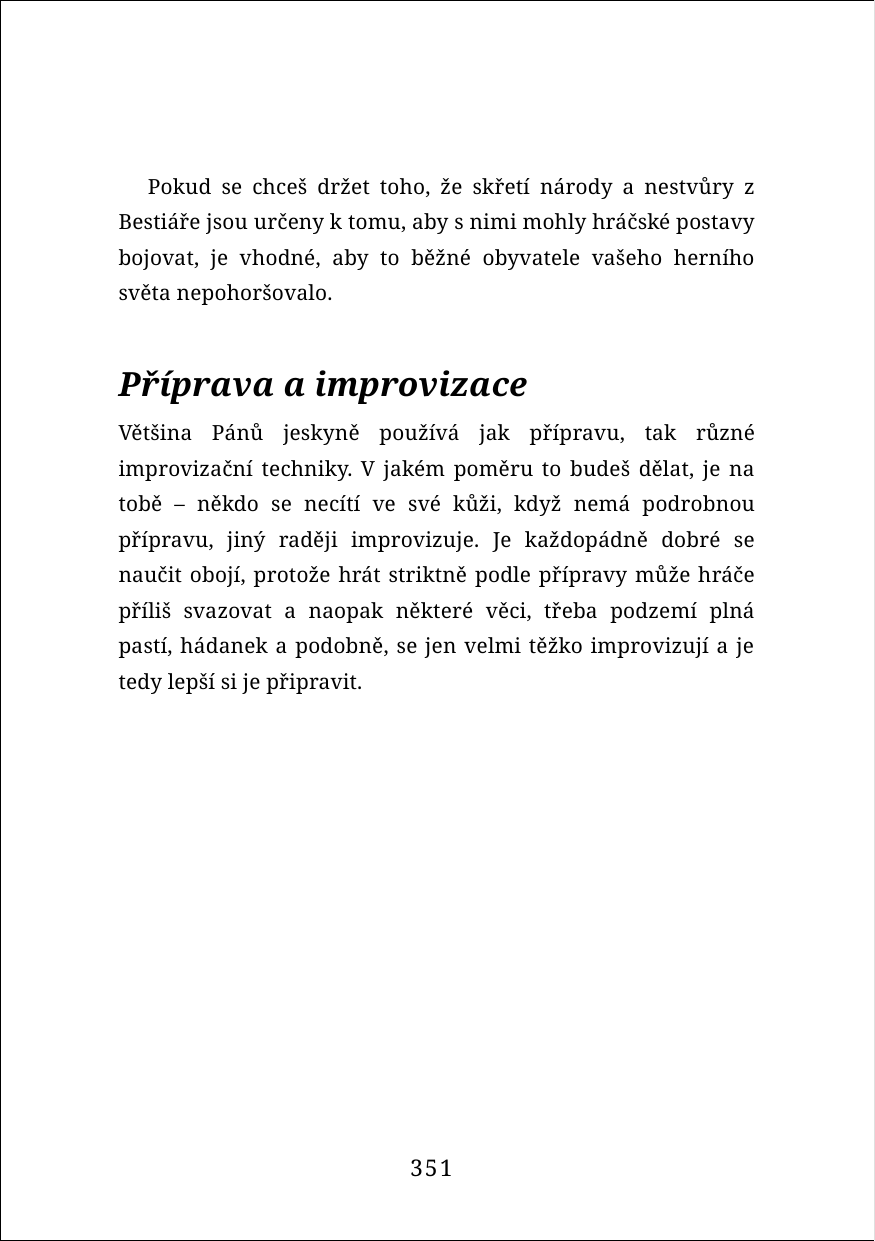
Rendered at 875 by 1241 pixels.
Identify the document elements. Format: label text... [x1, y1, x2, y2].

text Pokud se chceš držet toho, že skřetí národy a nestvůry z Bestiáře jsou určeny k tomu, aby s nimi mohly hráčské postavy bojovat, je vhodné, aby to běžné obyvatele vašeho herního světa nepohoršovalo. [118, 172, 756, 307]
text Většina Pánů jeskyně používá jak přípravu, tak různé improvizační techniky. V jakém poměru to budeš dělat, je na tobě – někdo se necítí ve své kůži, když nemá podrobnou přípravu, jiný raději improvizuje. Je každopádně dobré se naučit obojí, protože hrát striktně podle přípravy může hráče příliš svazovat a naopak některé věci, třeba podzemí plná pastí, hádanek a podobně, se jen velmi těžko improvizují a je tedy lepší si je připravit. [118, 418, 756, 695]
subtitle Příprava a improvizace [118, 361, 756, 407]
